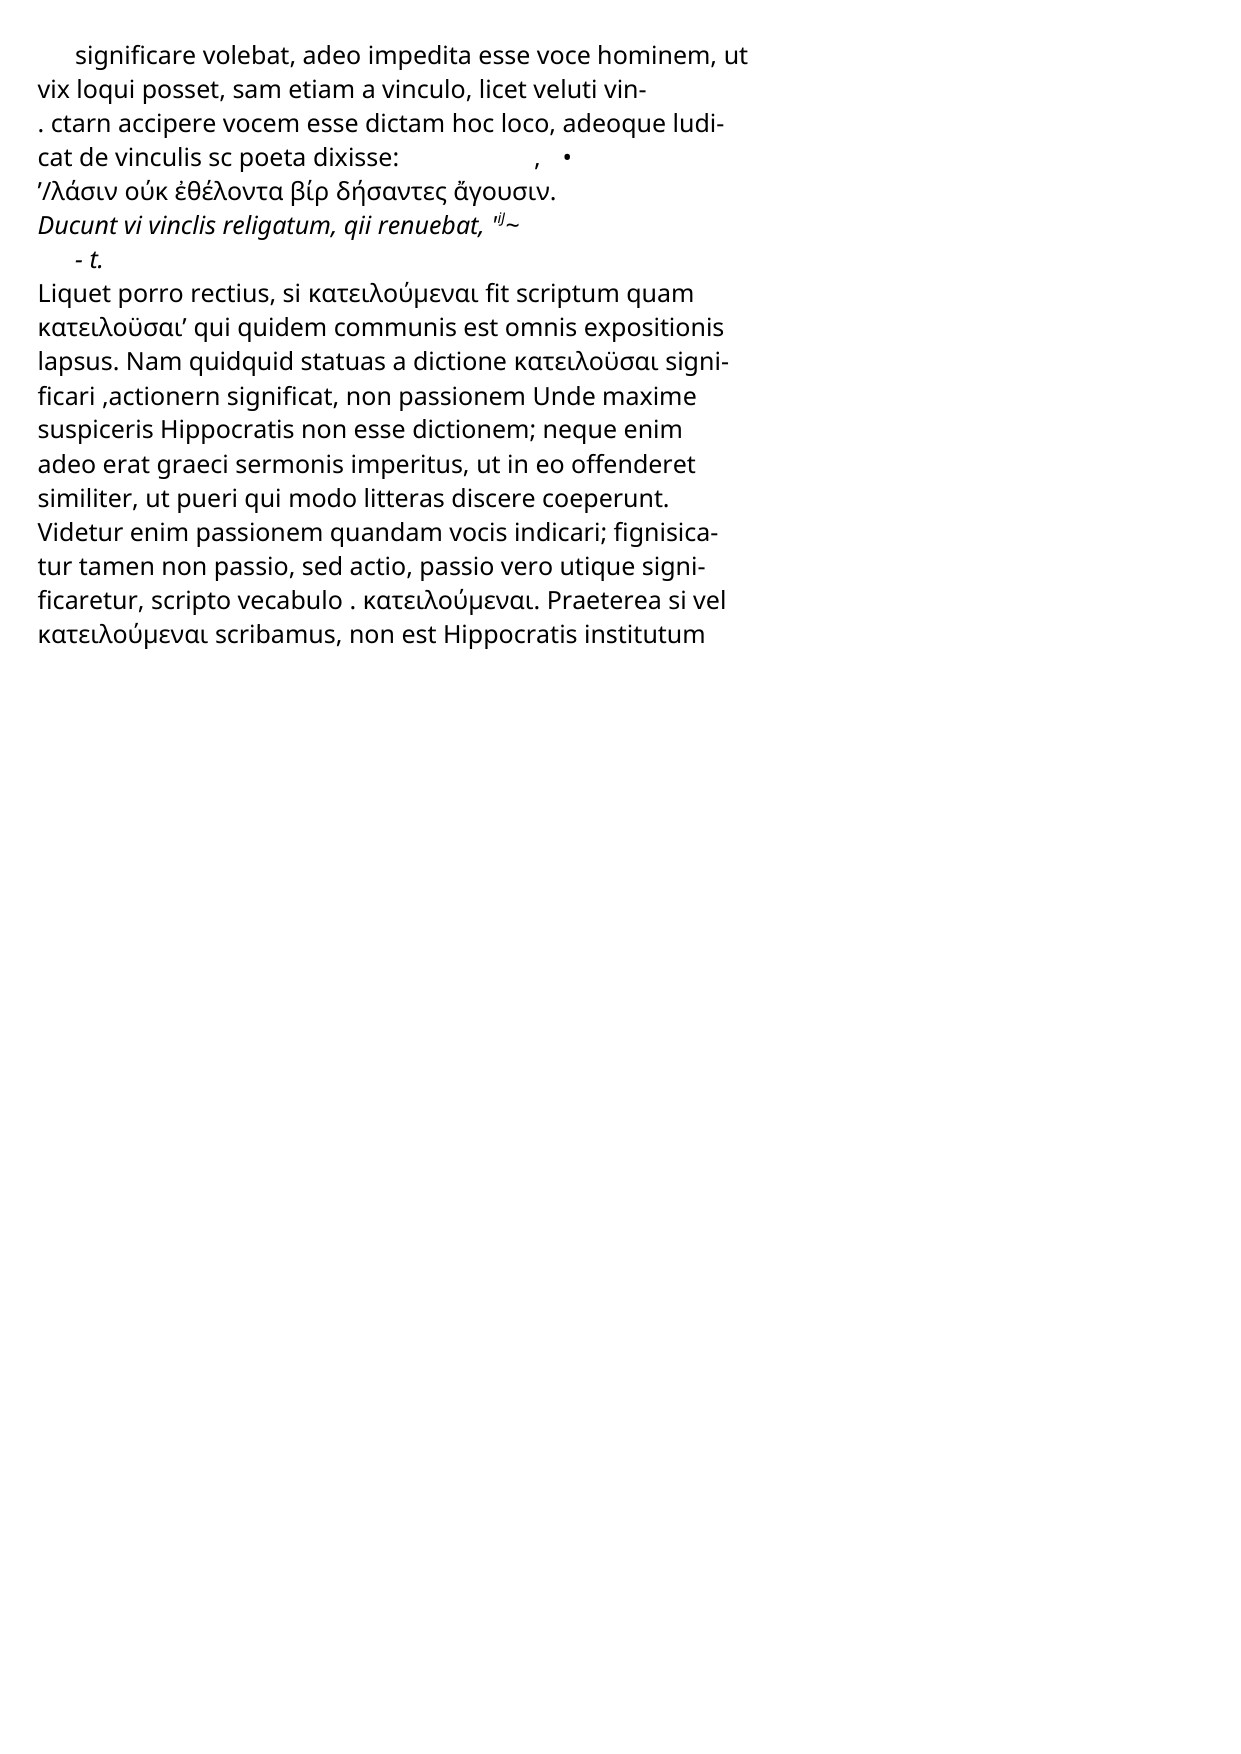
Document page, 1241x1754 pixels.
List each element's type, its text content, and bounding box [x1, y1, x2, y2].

text significare volebat, adeo impedita esse voce hominem, ut vix loqui posset, sam etiam a vinculo, licet veluti vin- . ctarn accipere vocem esse dictam hoc loco, adeoque ludi- cat de vinculis sc poeta dixisse: , • [37, 37, 1203, 174]
text Liquet porro rectius, si κατειλούμεναι fit scriptum quam κατειλοϋσαι’ qui quidem communis est omnis expositionis lapsus. Nam quidquid statuas a dictione κατειλοϋσαι signi- ficari ,actionern significat, non passionem Unde maxime suspiceris Hippocratis non esse dictionem; neque enim adeo erat graeci sermonis imperitus, ut in eo offenderet similiter, ut pueri qui modo litteras discere coeperunt. Videtur enim passionem quandam vocis indicari; fignisica- tur tamen non passio, sed actio, passio vero utique signi- ficaretur, scripto vecabulo . κατειλούμεναι. Praeterea si vel κατειλούμεναι scribamus, non est Hippocratis institutum [37, 276, 1203, 651]
text ’/λάσιν ούκ ἐθέλοντα βίρ δήσαντες ἄγουσιν. [37, 174, 1203, 208]
text Ducunt vi vinclis religatum, qii renuebat, 'iJ~ - t. [37, 208, 1203, 276]
